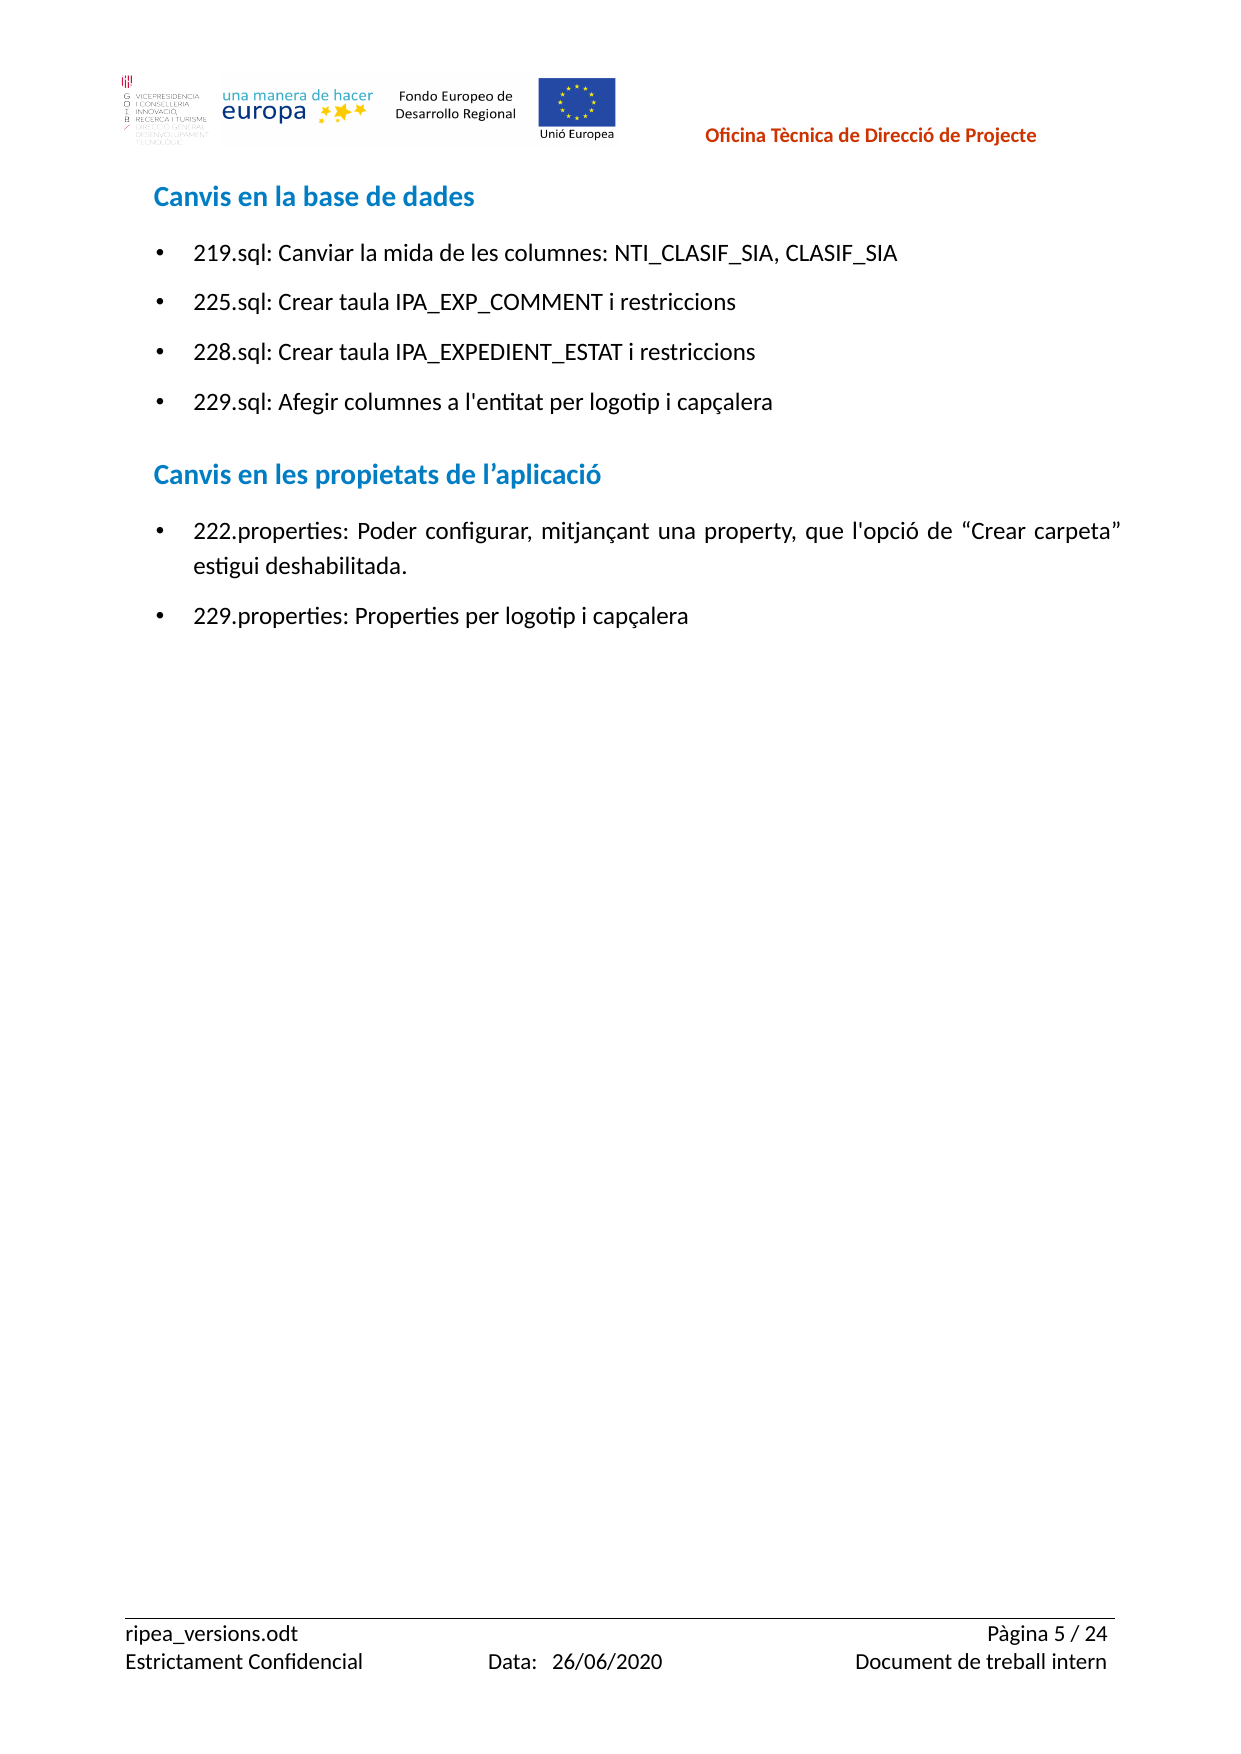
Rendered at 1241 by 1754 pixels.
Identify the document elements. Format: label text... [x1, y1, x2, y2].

picture [219, 73, 621, 147]
subtitle Canvis en la base de dades [153, 178, 1122, 213]
list 229.sql: Afegir columnes a l'entitat per logotip i capçalera [156, 386, 1122, 416]
list 222.properties: Poder configurar, mitjançant una property, que l'opció de “Crear carpeta” estigui deshabilitada. [156, 515, 1122, 581]
subtitle Canvis en les propietats de l’aplicació [153, 456, 1122, 492]
list 228.sql: Crear taula IPA_EXPEDIENT_ESTAT i restriccions [156, 336, 1122, 367]
picture [118, 73, 213, 147]
list 225.sql: Crear taula IPA_EXP_COMMENT i restriccions [156, 287, 1122, 317]
list 219.sql: Canviar la mida de les columnes: NTI_CLASIF_SIA, CLASIF_SIA [156, 237, 1122, 267]
list 229.properties: Properties per logotip i capçalera [156, 600, 1122, 630]
